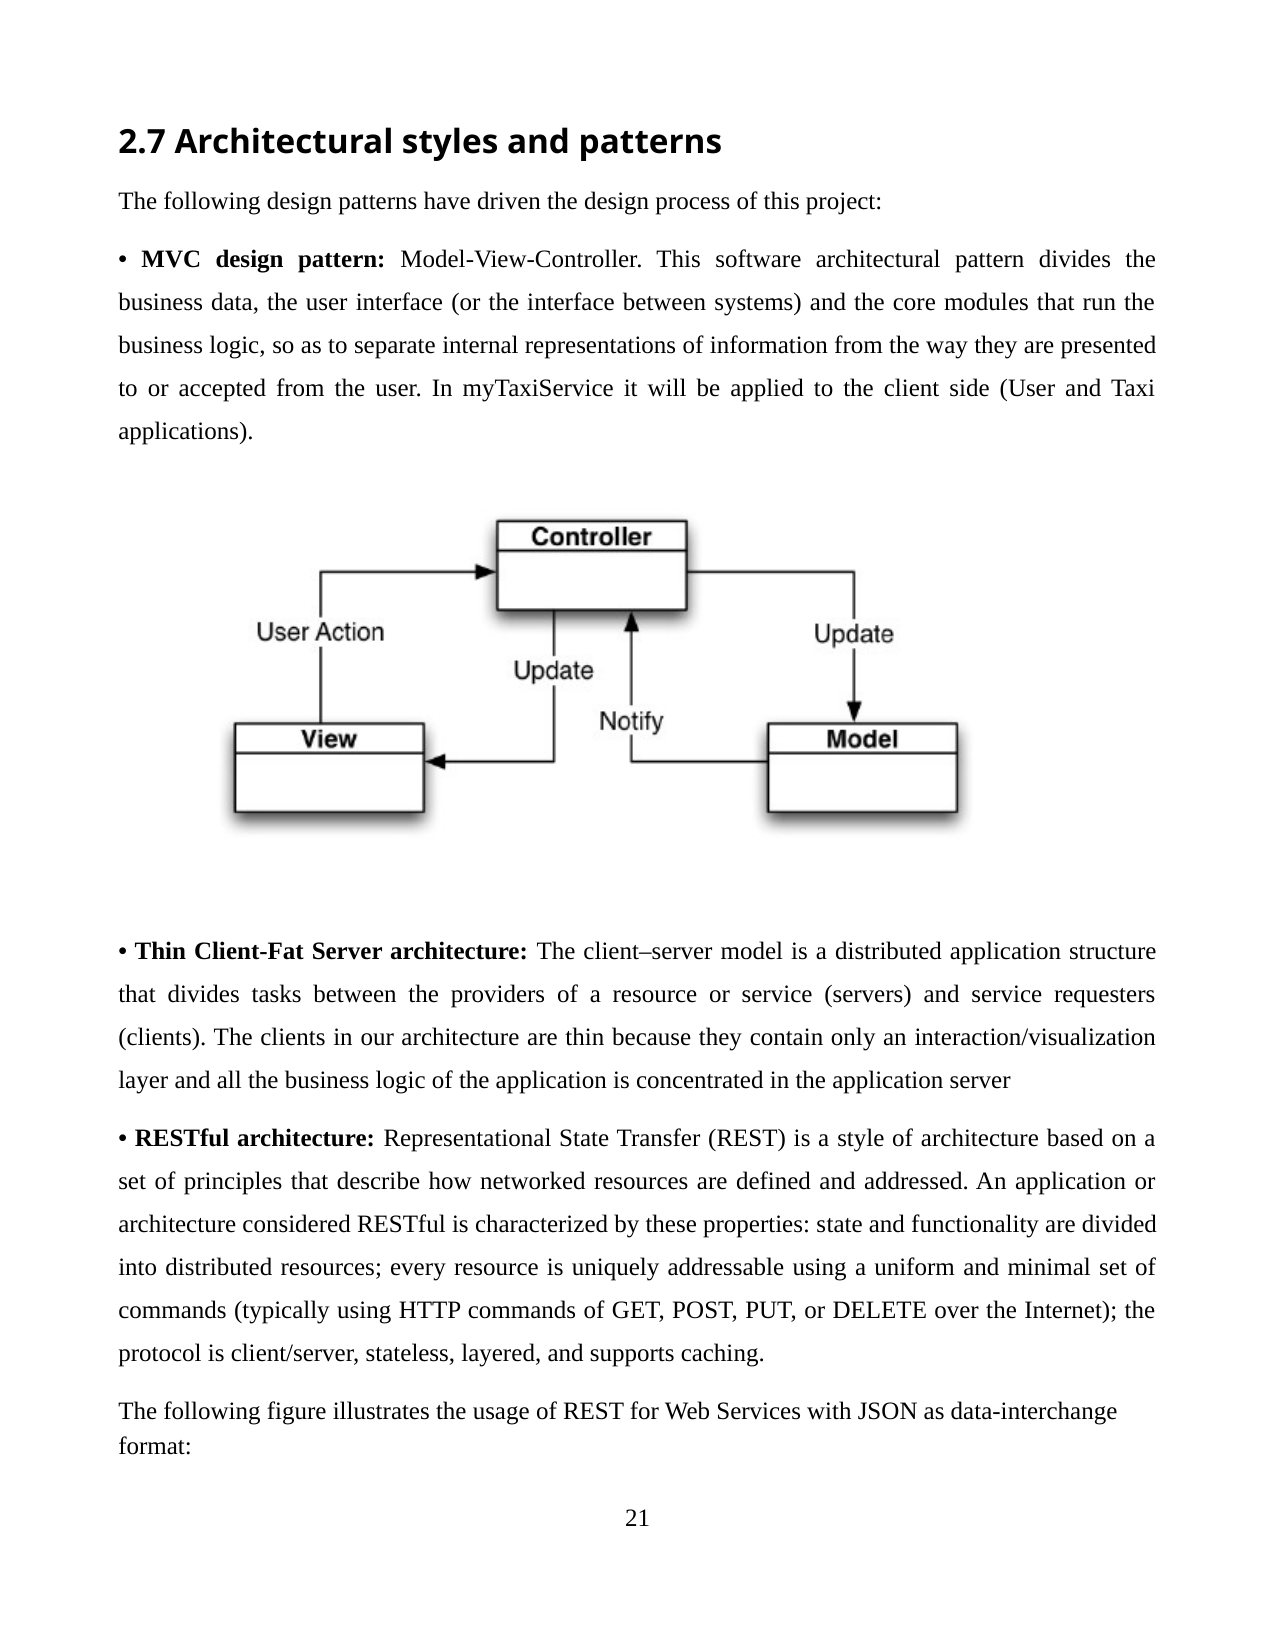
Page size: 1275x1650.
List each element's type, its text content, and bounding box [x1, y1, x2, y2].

text The following design patterns have driven the design process of this project: [118, 186, 1157, 215]
text • RESTful architecture: Representational State Transfer (REST) is a style of architecture based on a set of principles that describe how networked resources are defined and addressed. An application or architecture considered RESTful is characterized by these properties: state and functionality are divided into distributed resources; every resource is uniquely addressable using a uniform and minimal set of commands (typically using HTTP commands of GET, POST, PUT, or DELETE over the Internet); the protocol is client/server, stateless, layered, and supports caching. [118, 1123, 1157, 1367]
text • MVC design pattern: Model-View-Controller. This software architectural pattern divides the business data, the user interface (or the interface between systems) and the core modules that run the business logic, so as to separate internal representations of information from the way they are presented to or accepted from the user. In myTaxiService it will be applied to the client side (User and Taxi applications). [118, 244, 1157, 445]
text • Thin Client-Fat Server architecture: The client–server model is a distributed application structure that divides tasks between the providers of a resource or service (servers) and service requesters (clients). The clients in our architecture are thin because they contain only an interaction/visualization layer and all the business logic of the application is concentrated in the application server [118, 936, 1157, 1094]
text The following figure illustrates the usage of REST for Web Services with JSON as data-interchange format: [118, 1396, 1157, 1459]
subtitle 2.7 Architectural styles and patterns [118, 118, 1157, 163]
picture [212, 507, 980, 844]
